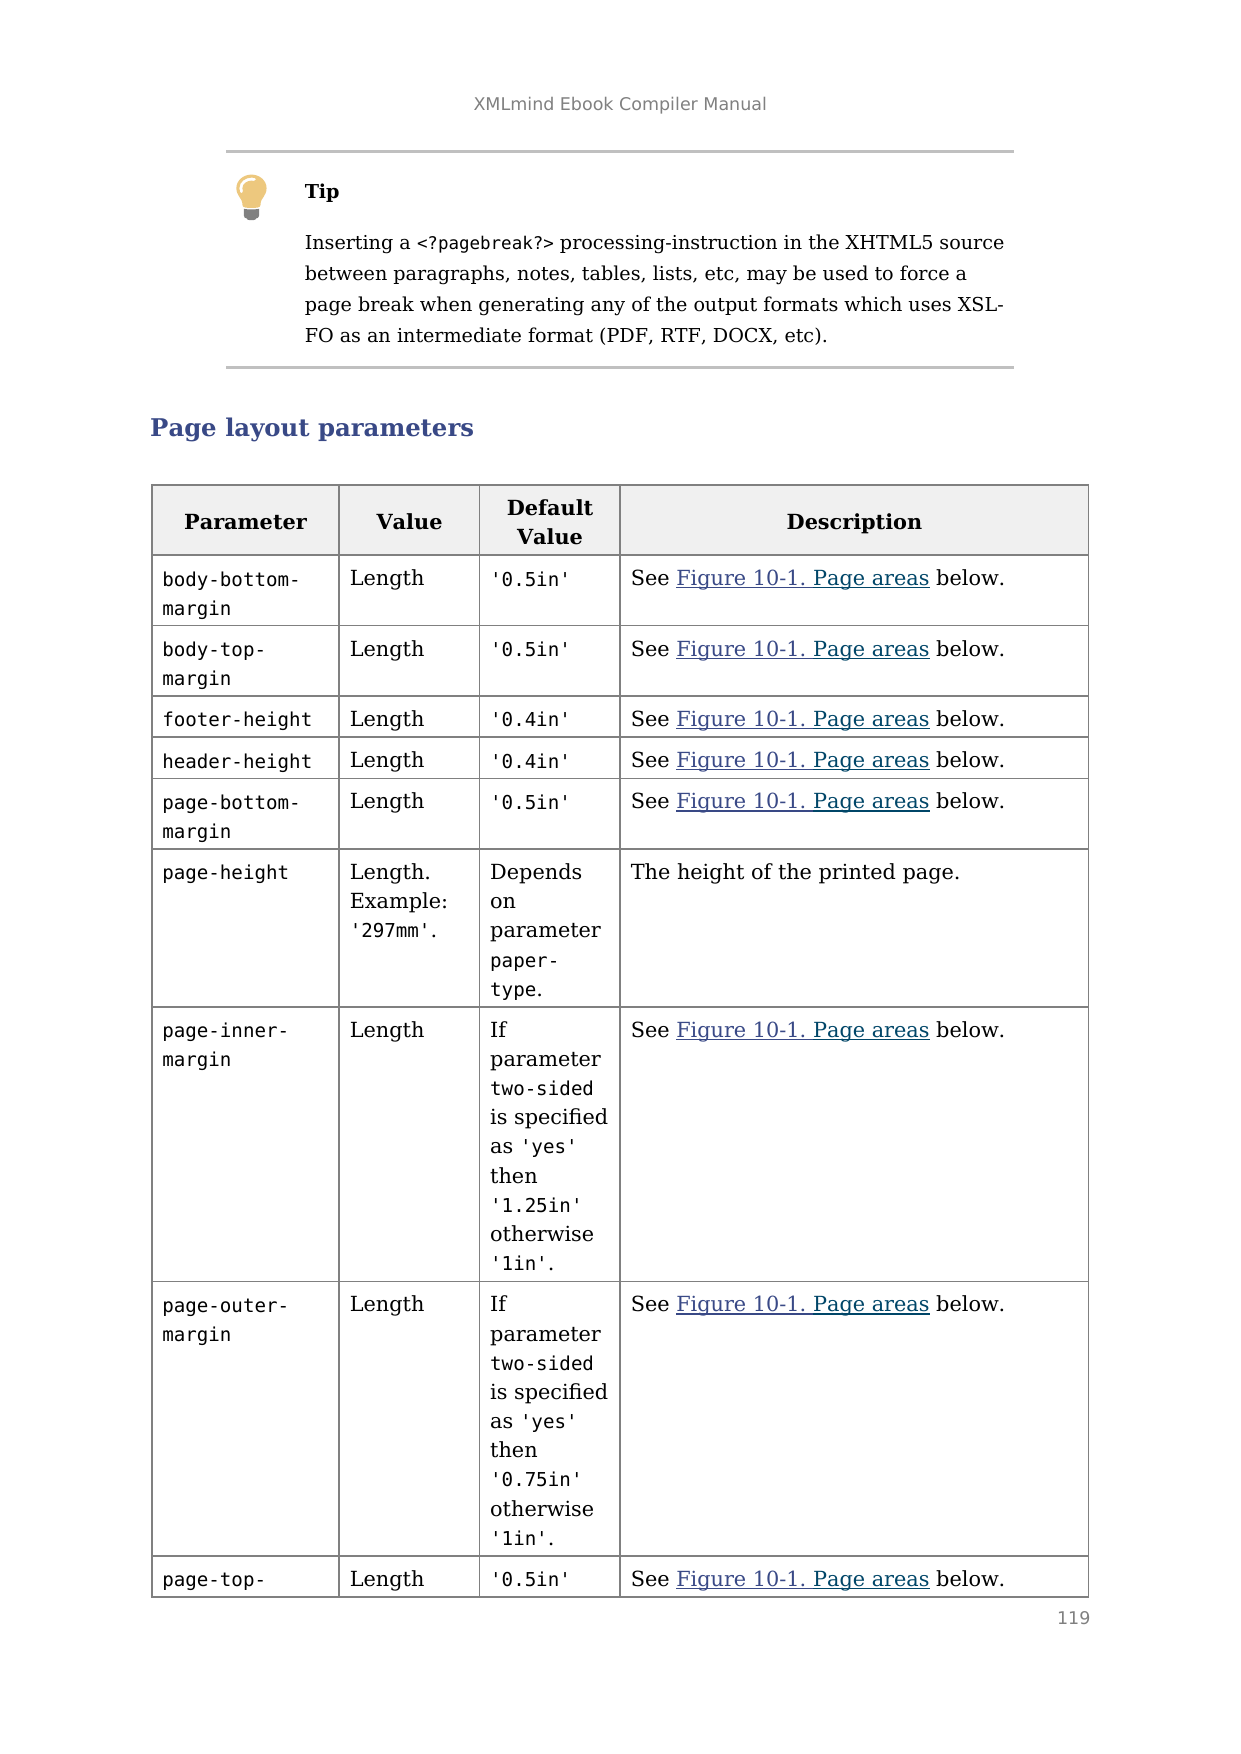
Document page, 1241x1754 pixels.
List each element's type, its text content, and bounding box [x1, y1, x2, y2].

table_cell If parameter two-sided is specified as 'yes' then '1.25in' otherwise '1in'. [480, 1008, 619, 1281]
table_cell Length [340, 1282, 479, 1555]
table_cell Length [340, 738, 479, 778]
table_cell Length [340, 556, 479, 625]
table_header Value [340, 486, 479, 554]
table_cell page-bottom-margin [153, 779, 338, 848]
table_cell Length [340, 1557, 479, 1596]
table_cell Length [340, 626, 479, 695]
table_cell See Figure 10-1. Page areas below. [621, 556, 1088, 625]
table_cell See Figure 10-1. Page areas below. [621, 1008, 1088, 1281]
table_cell See Figure 10-1. Page areas below. [621, 738, 1088, 778]
table_cell See Figure 10-1. Page areas below. [621, 1282, 1088, 1555]
table_header [226, 172, 304, 347]
table_header Tip Inserting a <?pagebreak?> processing-instruction in the XHTML5 source between paragraphs, notes, tables, lists, etc, may be used to force a page break when generating any of the output formats which uses XSL-FO as an intermediate format (PDF, RTF, DOCX, etc). [305, 172, 1014, 347]
table_cell See Figure 10-1. Page areas below. [621, 626, 1088, 695]
table_cell footer-height [153, 697, 338, 736]
table_cell body-bottom-margin [153, 556, 338, 625]
table_cell Length [340, 779, 479, 848]
table_cell '0.5in' [480, 556, 619, 625]
table_cell Depends on parameter paper-type. [480, 850, 619, 1006]
table_header [226, 153, 1014, 184]
text Page layout parameters [150, 411, 1090, 442]
table_cell Length. Example: '297mm'. [340, 850, 479, 1006]
table_cell '0.4in' [480, 738, 619, 778]
table_cell '0.5in' [480, 626, 619, 695]
table_cell page-top- [153, 1557, 338, 1596]
table_cell '0.5in' [480, 779, 619, 848]
table_cell The height of the printed page. [621, 850, 1088, 1006]
table_cell See Figure 10-1. Page areas below. [621, 1557, 1088, 1596]
table_header [226, 188, 1014, 366]
table_cell See Figure 10-1. Page areas below. [621, 779, 1088, 848]
table_cell See Figure 10-1. Page areas below. [621, 697, 1088, 736]
table_cell '0.4in' [480, 697, 619, 736]
table_cell page-outer-margin [153, 1282, 338, 1555]
table_header Default Value [480, 486, 619, 554]
table_header Description [621, 486, 1088, 554]
table_cell Length [340, 697, 479, 736]
table_cell Length [340, 1008, 479, 1281]
table_cell If parameter two-sided is specified as 'yes' then '0.75in' otherwise '1in'. [480, 1282, 619, 1555]
table_header Parameter [153, 486, 338, 554]
table_cell page-height [153, 850, 338, 1006]
table_cell header-height [153, 738, 338, 778]
table_cell '0.5in' [480, 1557, 619, 1596]
table_cell body-top-margin [153, 626, 338, 695]
table_cell page-inner-margin [153, 1008, 338, 1281]
